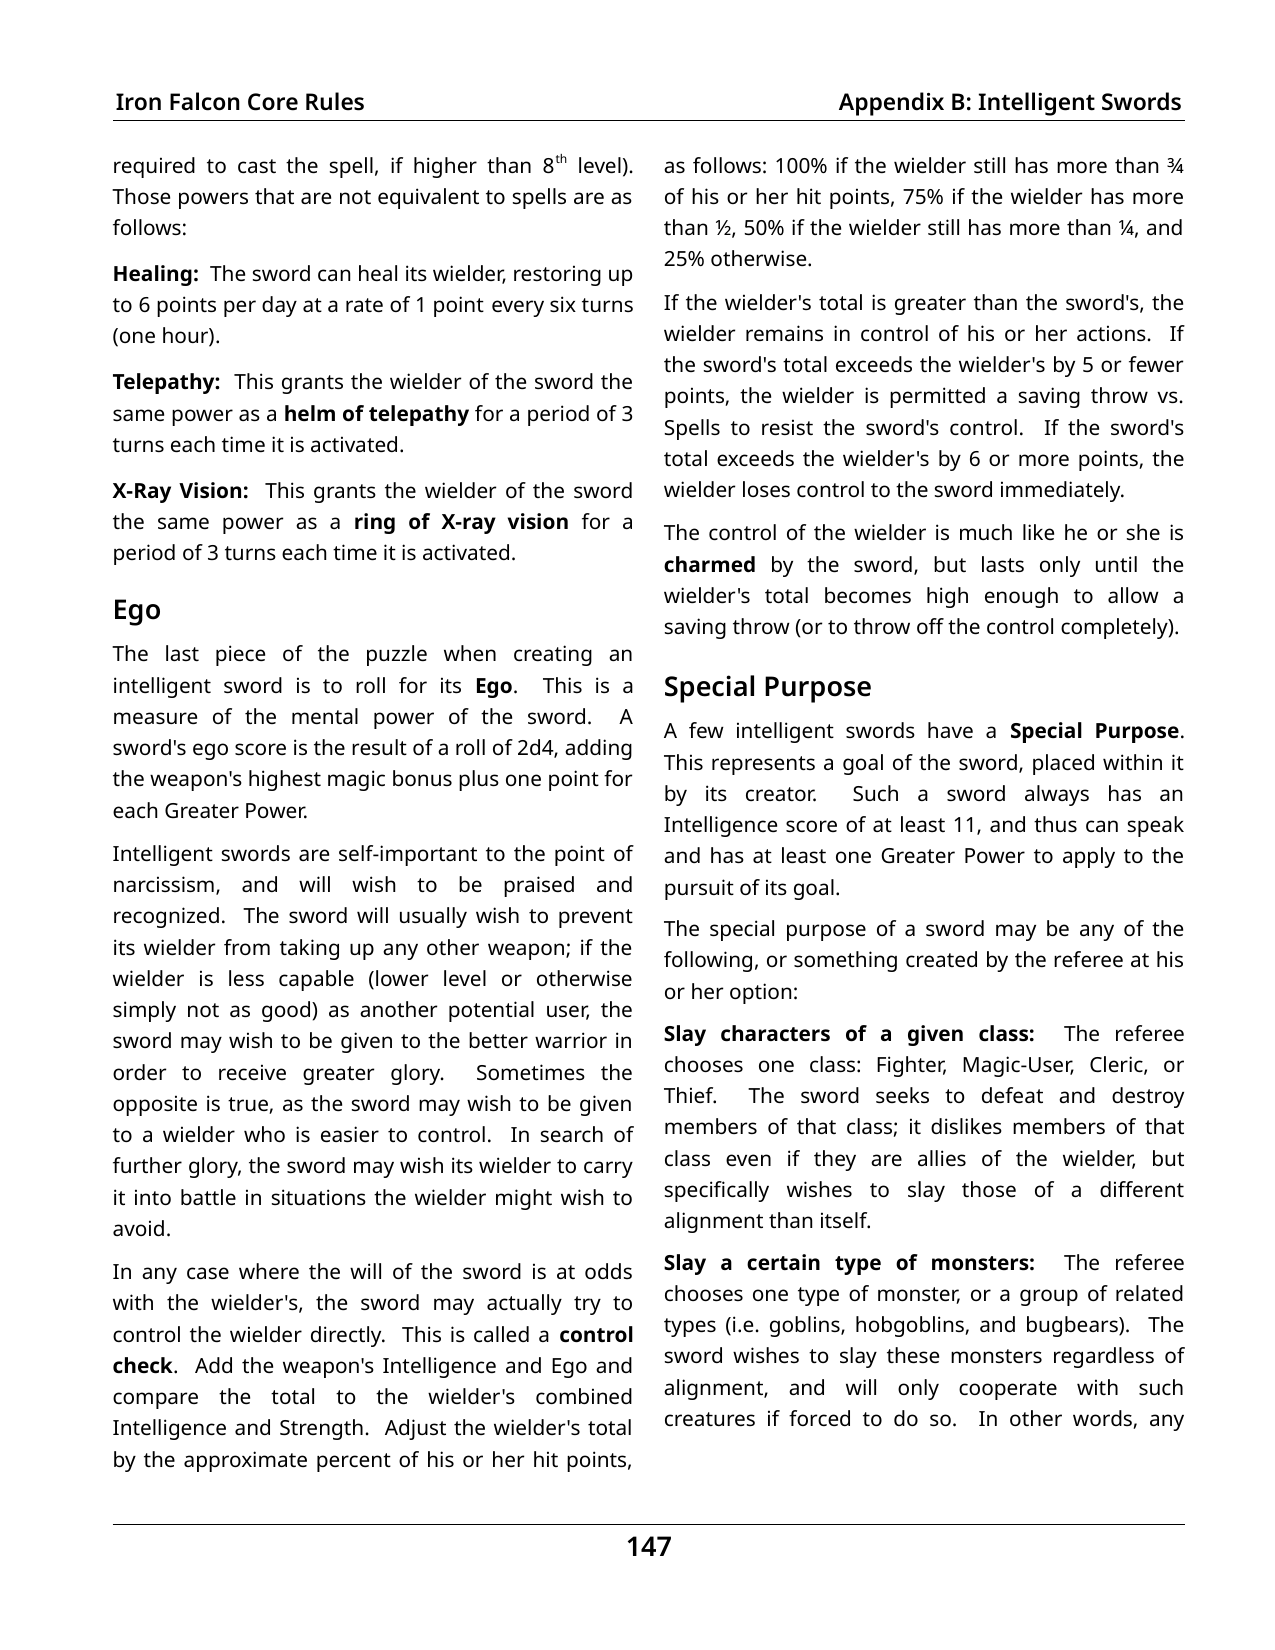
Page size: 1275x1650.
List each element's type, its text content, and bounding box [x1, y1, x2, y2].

text The last piece of the puzzle when creating an intelligent sword is to roll for its Ego. This is a measure of the mental power of the sword. A sword's ego score is the result of a roll of 2d4, adding the weapon's highest magic bonus plus one point for each Greater Power. [112, 639, 634, 824]
text required to cast the spell, if higher than 8th level). Those powers that are not equivalent to spells are as follows: [112, 151, 634, 242]
text If the wielder's total is greater than the sword's, the wielder remains in control of his or her actions. If the sword's total exceeds the wielder's by 5 or fewer points, the wielder is permitted a saving throw vs. Spells to resist the sword's control. If the sword's total exceeds the wielder's by 6 or more points, the wielder loses control to the sword immediately. [664, 288, 1185, 504]
text Telepathy: This grants the wielder of the sword the same power as a helm of telepathy for a period of 3 turns each time it is activated. [112, 367, 634, 458]
text Slay a certain type of monsters: The referee chooses one type of monster, or a group of related types (i.e. goblins, hobgoblins, and bugbears). The sword wishes to slay these monsters regardless of alignment, and will only cooperate with such creatures if forced to do so. In other words, any [664, 1248, 1185, 1433]
subtitle Special Purpose [664, 667, 1185, 704]
text The control of the wielder is much like he or she is charmed by the sword, but lasts only until the wielder's total becomes high enough to allow a saving throw (or to throw off the control completely). [664, 518, 1185, 641]
text X-Ray Vision: This grants the wielder of the sword the same power as a ring of X-ray vision for a period of 3 turns each time it is activated. [112, 476, 634, 567]
text Healing: The sword can heal its wielder, restoring up to 6 points per day at a rate of 1 point every six turns (one hour). [112, 259, 634, 350]
text as follows: 100% if the wielder still has more than ¾ of his or her hit points, 75% if the wielder has more than ½, 50% if the wielder still has more than ¼, and 25% otherwise. [664, 151, 1185, 273]
text Intelligent swords are self-important to the point of narcissism, and will wish to be praised and recognized. The sword will usually wish to prevent its wielder from taking up any other weapon; if the wielder is less capable (lower level or otherwise simply not as good) as another potential user, the sword may wish to be given to the better warrior in order to receive greater glory. Sometimes the opposite is true, as the sword may wish to be given to a wielder who is easier to control. In search of further glory, the sword may wish its wielder to carry it into battle in situations the wielder might wish to avoid. [112, 839, 634, 1242]
subtitle Ego [112, 591, 634, 627]
text Slay characters of a given class: The referee chooses one class: Fighter, Magic-User, Cleric, or Thief. The sword seeks to defeat and destroy members of that class; it dislikes members of that class even if they are allies of the wielder, but specifically wishes to slay those of a different alignment than itself. [664, 1019, 1185, 1234]
text In any case where the will of the sword is at odds with the wielder's, the sword may actually try to control the wielder directly. This is called a control check. Add the weapon's Intelligence and Ego and compare the total to the wielder's combined Intelligence and Strength. Adjust the wielder's total by the approximate percent of his or her hit points, [112, 1257, 634, 1473]
text A few intelligent swords have a Special Purpose. This represents a goal of the sword, placed within it by its creator. Such a sword always has an Intelligence score of at least 11, and thus can speak and has at least one Greater Power to apply to the pursuit of its goal. [664, 716, 1185, 901]
text The special purpose of a sword may be any of the following, or something created by the referee at his or her option: [664, 914, 1185, 1005]
